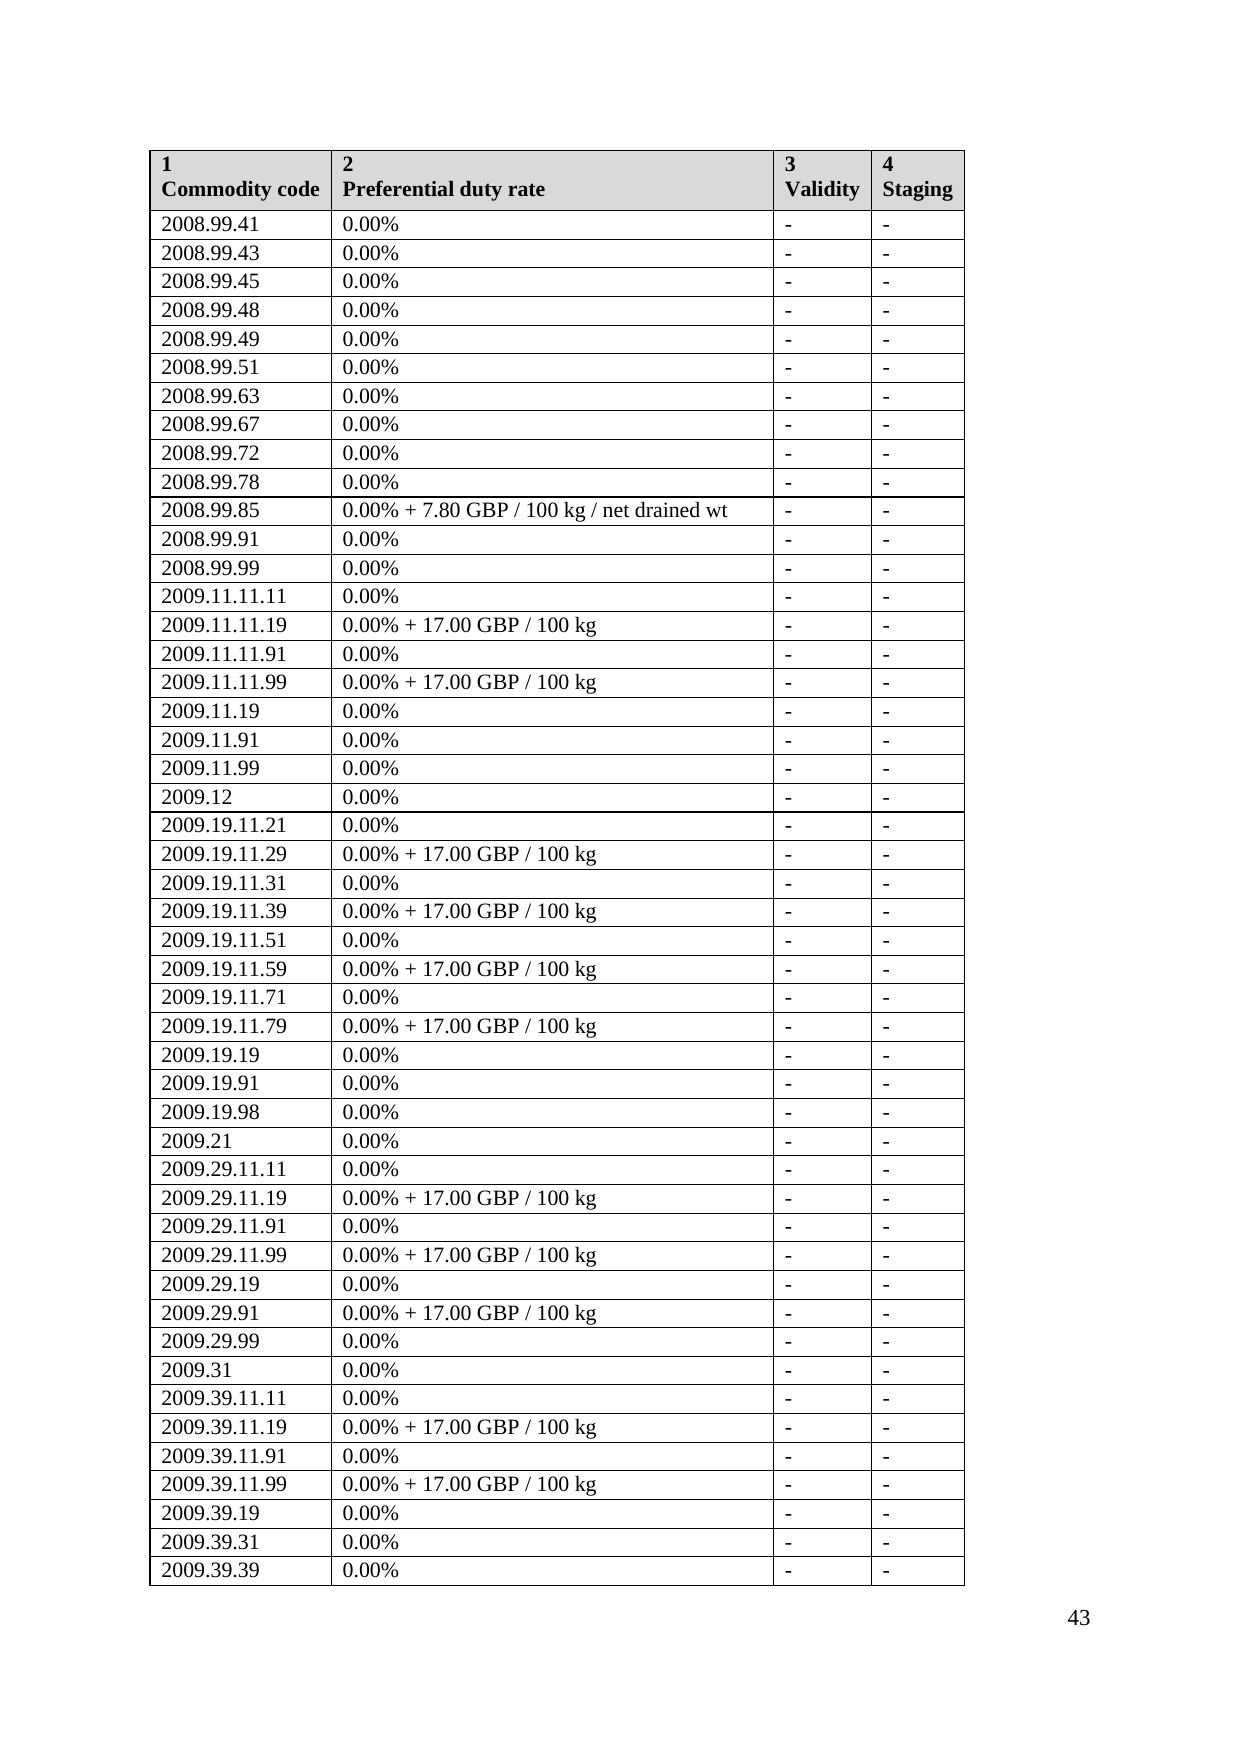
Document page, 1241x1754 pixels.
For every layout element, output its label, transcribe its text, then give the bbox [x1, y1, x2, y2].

table_cell - [774, 1128, 871, 1155]
table_cell - [774, 526, 871, 554]
table_cell - [774, 383, 871, 410]
table_cell 2009.19.11.51 [151, 927, 331, 955]
table_cell 0.00% [332, 1214, 773, 1241]
table_cell - [774, 1414, 871, 1442]
table_cell - [774, 268, 871, 296]
table_cell - [872, 297, 964, 324]
table_cell 0.00% [332, 1443, 773, 1470]
table_cell - [872, 326, 964, 353]
table_cell 0.00% [332, 1156, 773, 1184]
table_cell 2009.19.11.79 [151, 1013, 331, 1041]
table_cell 2009.19.98 [151, 1099, 331, 1127]
table_cell - [872, 1042, 964, 1069]
table_cell 0.00% [332, 326, 773, 353]
table_cell 2009.11.11.91 [151, 641, 331, 668]
table_cell - [774, 1443, 871, 1470]
table_cell - [872, 1385, 964, 1413]
table_cell 2009.39.11.11 [151, 1385, 331, 1413]
table_cell - [774, 326, 871, 353]
table_cell 0.00% + 17.00 GBP / 100 kg [332, 612, 773, 639]
table_cell - [872, 698, 964, 726]
table_cell 2009.19.11.59 [151, 956, 331, 983]
table_cell 2009.11.11.11 [151, 583, 331, 611]
table_cell 0.00% [332, 354, 773, 382]
table_cell 0.00% [332, 641, 773, 668]
table_cell 0.00% [332, 1500, 773, 1528]
table_cell - [872, 813, 964, 840]
table_cell - [872, 841, 964, 869]
table_cell - [774, 784, 871, 811]
table_cell 2008.99.78 [151, 469, 331, 496]
table_cell 0.00% [332, 984, 773, 1012]
table_cell 0.00% [332, 813, 773, 840]
table_cell 0.00% [332, 1385, 773, 1413]
table_cell - [774, 956, 871, 983]
table_cell - [872, 784, 964, 811]
table_cell 0.00% + 17.00 GBP / 100 kg [332, 1242, 773, 1270]
table_cell - [774, 583, 871, 611]
table_cell - [872, 1557, 964, 1585]
table_cell - [774, 1214, 871, 1241]
table_cell 0.00% [332, 383, 773, 410]
table_cell 0.00% [332, 555, 773, 582]
table_cell 0.00% + 17.00 GBP / 100 kg [332, 1013, 773, 1041]
table_cell - [872, 956, 964, 983]
table_cell 0.00% [332, 526, 773, 554]
table_cell 2008.99.41 [151, 211, 331, 238]
table_cell - [774, 870, 871, 897]
table_cell - [774, 1471, 871, 1499]
table_cell 2009.29.11.11 [151, 1156, 331, 1184]
table_cell 0.00% [332, 440, 773, 468]
table_cell 2009.11.19 [151, 698, 331, 726]
table_cell - [774, 555, 871, 582]
table_cell 2009.11.91 [151, 727, 331, 754]
table_cell - [872, 927, 964, 955]
table_cell 0.00% [332, 297, 773, 324]
table_cell 0.00% [332, 1529, 773, 1556]
table_cell 2008.99.48 [151, 297, 331, 324]
table_cell - [872, 211, 964, 238]
table_cell 0.00% + 17.00 GBP / 100 kg [332, 1185, 773, 1212]
table_cell - [774, 1500, 871, 1528]
table_cell 0.00% [332, 927, 773, 955]
table_cell - [774, 1357, 871, 1384]
table_cell - [872, 354, 964, 382]
table_cell - [774, 240, 871, 267]
table_cell - [774, 440, 871, 468]
table_cell - [872, 498, 964, 525]
table_cell 2009.11.99 [151, 755, 331, 783]
table_cell 0.00% + 17.00 GBP / 100 kg [332, 1300, 773, 1327]
table_cell - [774, 1242, 871, 1270]
table_cell 2008.99.51 [151, 354, 331, 382]
table_cell 2008.99.99 [151, 555, 331, 582]
table_cell 2009.29.11.19 [151, 1185, 331, 1212]
table_cell 2009.11.11.19 [151, 612, 331, 639]
table_cell 2009.29.11.99 [151, 1242, 331, 1270]
table_cell 0.00% [332, 583, 773, 611]
table_cell - [872, 727, 964, 754]
table_cell - [872, 240, 964, 267]
table_cell 0.00% [332, 784, 773, 811]
table_cell - [872, 669, 964, 697]
table_cell 2008.99.63 [151, 383, 331, 410]
table_cell 2009.19.91 [151, 1070, 331, 1098]
table_cell - [774, 411, 871, 439]
table_cell - [774, 1328, 871, 1356]
table_cell - [872, 1271, 964, 1298]
table_cell - [872, 1414, 964, 1442]
table_cell 2008.99.91 [151, 526, 331, 554]
table_cell - [774, 899, 871, 926]
table_cell 0.00% [332, 1042, 773, 1069]
table_cell 0.00% [332, 240, 773, 267]
table_cell 0.00% [332, 211, 773, 238]
table_cell - [872, 1242, 964, 1270]
table_cell - [872, 583, 964, 611]
table_cell 0.00% + 17.00 GBP / 100 kg [332, 1471, 773, 1499]
table_cell - [774, 1271, 871, 1298]
table_cell - [872, 1214, 964, 1241]
table_cell 0.00% [332, 1271, 773, 1298]
table_cell - [774, 1099, 871, 1127]
table_cell 2009.39.19 [151, 1500, 331, 1528]
table_cell - [774, 1070, 871, 1098]
table_cell - [872, 555, 964, 582]
table_cell 2009.29.91 [151, 1300, 331, 1327]
table_cell - [774, 813, 871, 840]
table_header 1 Commodity code [151, 151, 331, 210]
table_cell 0.00% + 17.00 GBP / 100 kg [332, 669, 773, 697]
table_cell 2009.21 [151, 1128, 331, 1155]
table_cell 0.00% + 17.00 GBP / 100 kg [332, 1414, 773, 1442]
table_cell - [872, 268, 964, 296]
table_cell 2008.99.72 [151, 440, 331, 468]
table_cell 2009.29.11.91 [151, 1214, 331, 1241]
table_header 2 Preferential duty rate [332, 151, 773, 210]
table_cell - [872, 1529, 964, 1556]
table_cell 0.00% [332, 1099, 773, 1127]
table_cell 0.00% + 17.00 GBP / 100 kg [332, 956, 773, 983]
table_cell 2008.99.67 [151, 411, 331, 439]
table_cell 2009.19.19 [151, 1042, 331, 1069]
table_cell 0.00% + 17.00 GBP / 100 kg [332, 841, 773, 869]
table_cell 0.00% [332, 268, 773, 296]
table_cell 2009.19.11.31 [151, 870, 331, 897]
table_cell 0.00% + 7.80 GBP / 100 kg / net drained wt [332, 498, 773, 525]
table_cell - [774, 927, 871, 955]
table_cell 2009.39.39 [151, 1557, 331, 1585]
table_cell 2009.12 [151, 784, 331, 811]
table_cell 2009.19.11.71 [151, 984, 331, 1012]
table_cell 0.00% [332, 698, 773, 726]
table_cell - [872, 1013, 964, 1041]
table_cell 2008.99.43 [151, 240, 331, 267]
table_cell - [774, 354, 871, 382]
table_cell 0.00% [332, 1357, 773, 1384]
table_cell 0.00% [332, 411, 773, 439]
table_cell - [872, 526, 964, 554]
table_cell 0.00% [332, 727, 773, 754]
table_cell - [774, 297, 871, 324]
table_cell - [774, 984, 871, 1012]
table_cell - [872, 1357, 964, 1384]
table_cell - [774, 841, 871, 869]
table_cell 0.00% [332, 1070, 773, 1098]
table_cell - [774, 698, 871, 726]
table_cell - [774, 1156, 871, 1184]
table_cell 2008.99.49 [151, 326, 331, 353]
table_cell - [872, 755, 964, 783]
table_cell - [774, 1185, 871, 1212]
table_cell - [774, 641, 871, 668]
table_cell 2008.99.85 [151, 498, 331, 525]
table_cell 0.00% [332, 870, 773, 897]
table_cell 0.00% [332, 1328, 773, 1356]
table_cell - [872, 1300, 964, 1327]
table_cell 2009.19.11.39 [151, 899, 331, 926]
table_cell - [872, 899, 964, 926]
table_cell 0.00% [332, 469, 773, 496]
table_cell - [872, 411, 964, 439]
table_cell - [872, 1328, 964, 1356]
table_cell - [872, 1070, 964, 1098]
table_cell - [774, 469, 871, 496]
table_cell 0.00% [332, 1128, 773, 1155]
table_cell - [872, 641, 964, 668]
table_cell - [872, 1443, 964, 1470]
table_cell - [774, 669, 871, 697]
table_cell 2009.29.99 [151, 1328, 331, 1356]
table_cell - [774, 1529, 871, 1556]
table_cell 2009.39.11.91 [151, 1443, 331, 1470]
table_cell - [872, 1500, 964, 1528]
table_cell - [872, 1128, 964, 1155]
table_cell 2008.99.45 [151, 268, 331, 296]
table_cell - [872, 870, 964, 897]
table_cell 0.00% [332, 755, 773, 783]
table_cell - [774, 1013, 871, 1041]
table_cell - [774, 1385, 871, 1413]
table_cell - [872, 984, 964, 1012]
table_header 3 Validity [774, 151, 871, 210]
table_cell - [872, 1156, 964, 1184]
table_cell - [872, 1099, 964, 1127]
table_cell 2009.39.11.19 [151, 1414, 331, 1442]
table_cell - [872, 440, 964, 468]
table_cell - [872, 1471, 964, 1499]
table_cell - [774, 211, 871, 238]
table_cell - [774, 755, 871, 783]
table_cell - [774, 612, 871, 639]
table_cell 0.00% + 17.00 GBP / 100 kg [332, 899, 773, 926]
table_cell 2009.19.11.21 [151, 813, 331, 840]
table_cell - [872, 612, 964, 639]
table_cell 2009.19.11.29 [151, 841, 331, 869]
table_cell - [774, 1042, 871, 1069]
table_cell - [872, 383, 964, 410]
table_cell 2009.11.11.99 [151, 669, 331, 697]
table_cell 2009.29.19 [151, 1271, 331, 1298]
table_cell - [872, 469, 964, 496]
table_cell - [774, 498, 871, 525]
table_cell - [774, 1557, 871, 1585]
table_cell - [774, 727, 871, 754]
table_cell 0.00% [332, 1557, 773, 1585]
table_cell 2009.31 [151, 1357, 331, 1384]
table_cell - [774, 1300, 871, 1327]
table_cell 2009.39.11.99 [151, 1471, 331, 1499]
table_header 4 Staging [872, 151, 964, 210]
table_cell - [872, 1185, 964, 1212]
table_cell 2009.39.31 [151, 1529, 331, 1556]
